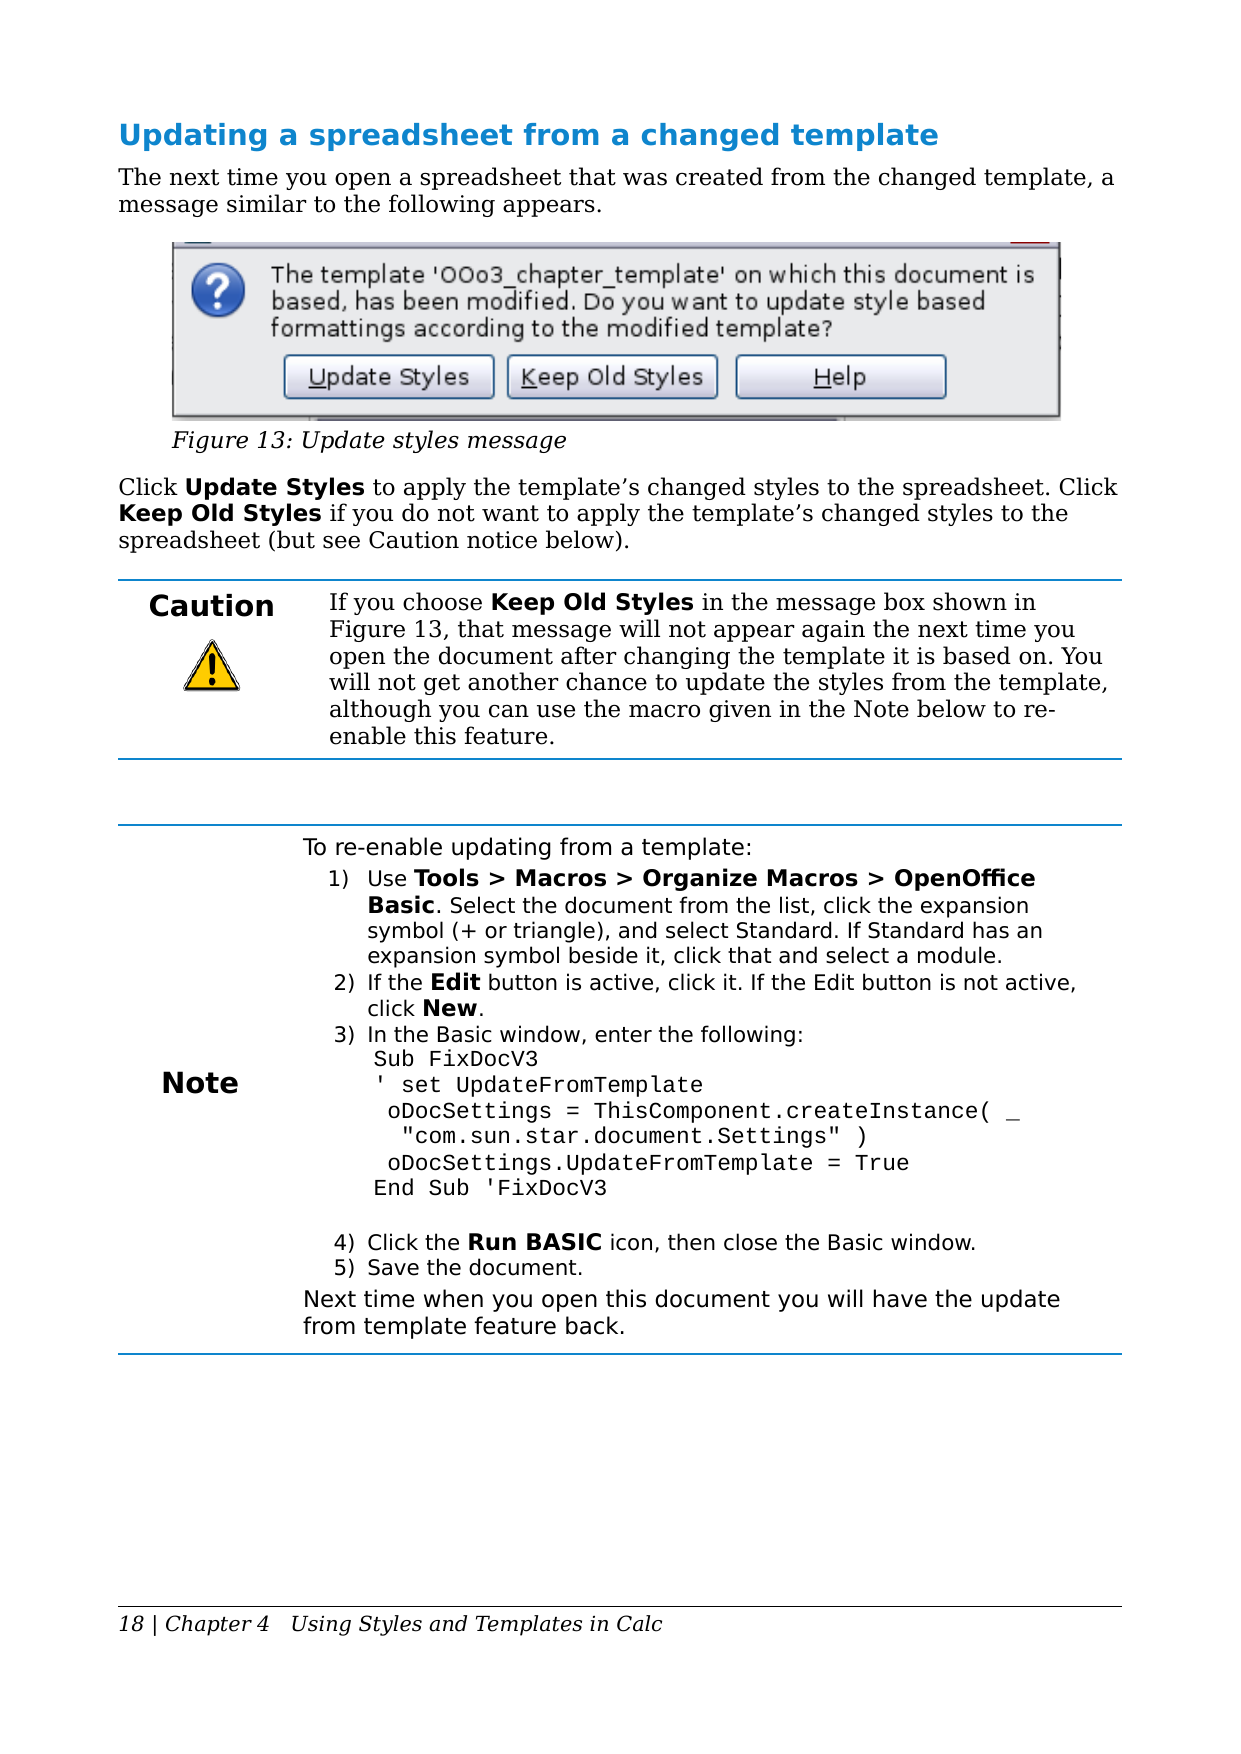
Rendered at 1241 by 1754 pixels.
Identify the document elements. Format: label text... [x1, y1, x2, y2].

text The next time you open a spreadsheet that was created from the changed template, a message similar to the following appears. [118, 164, 1122, 218]
picture [171, 242, 1062, 421]
table_header If you choose Keep Old Styles in the message box shown in Figure 13, that message will not appear again the next time you open the document after changing the template it is based on. You will not get another chance to update the styles from the template, although you can use the macro given in the Note below to re-enable this feature. [305, 581, 1122, 758]
text Figure 13: Update styles message [172, 427, 1068, 453]
table_header Note [118, 826, 281, 1353]
table_header Caution [118, 581, 305, 758]
subtitle Updating a spreadsheet from a changed template [118, 118, 1122, 152]
table_header To re-enable updating from a template: Use Tools > Macros > Organize Macros > OpenOffice Basic. Select the document from the list, click the expansion symbol (+ or triangle), and select Standard. If Standard has an expansion symbol beside it, click that and select a module. If the Edit button is active, click it. If the Edit button is not active, click New. In the Basic window, enter the following: Sub FixDocV3 ' set UpdateFromTemplate oDocSettings = ThisComponent.createInstance( _ "com.sun.star.document.Settings" ) oDocSettings.UpdateFromTemplate = True End Sub 'FixDocV3 Click the Run BASIC icon, then close the Basic window. Save the document. Next time when you open this document you will have the update from template feature back. [281, 826, 1122, 1353]
text Click Update Styles to apply the template’s changed styles to the spreadsheet. Click Keep Old Styles if you do not want to apply the template’s changed styles to the spreadsheet (but see Caution notice below). [118, 474, 1122, 554]
picture [179, 635, 244, 695]
